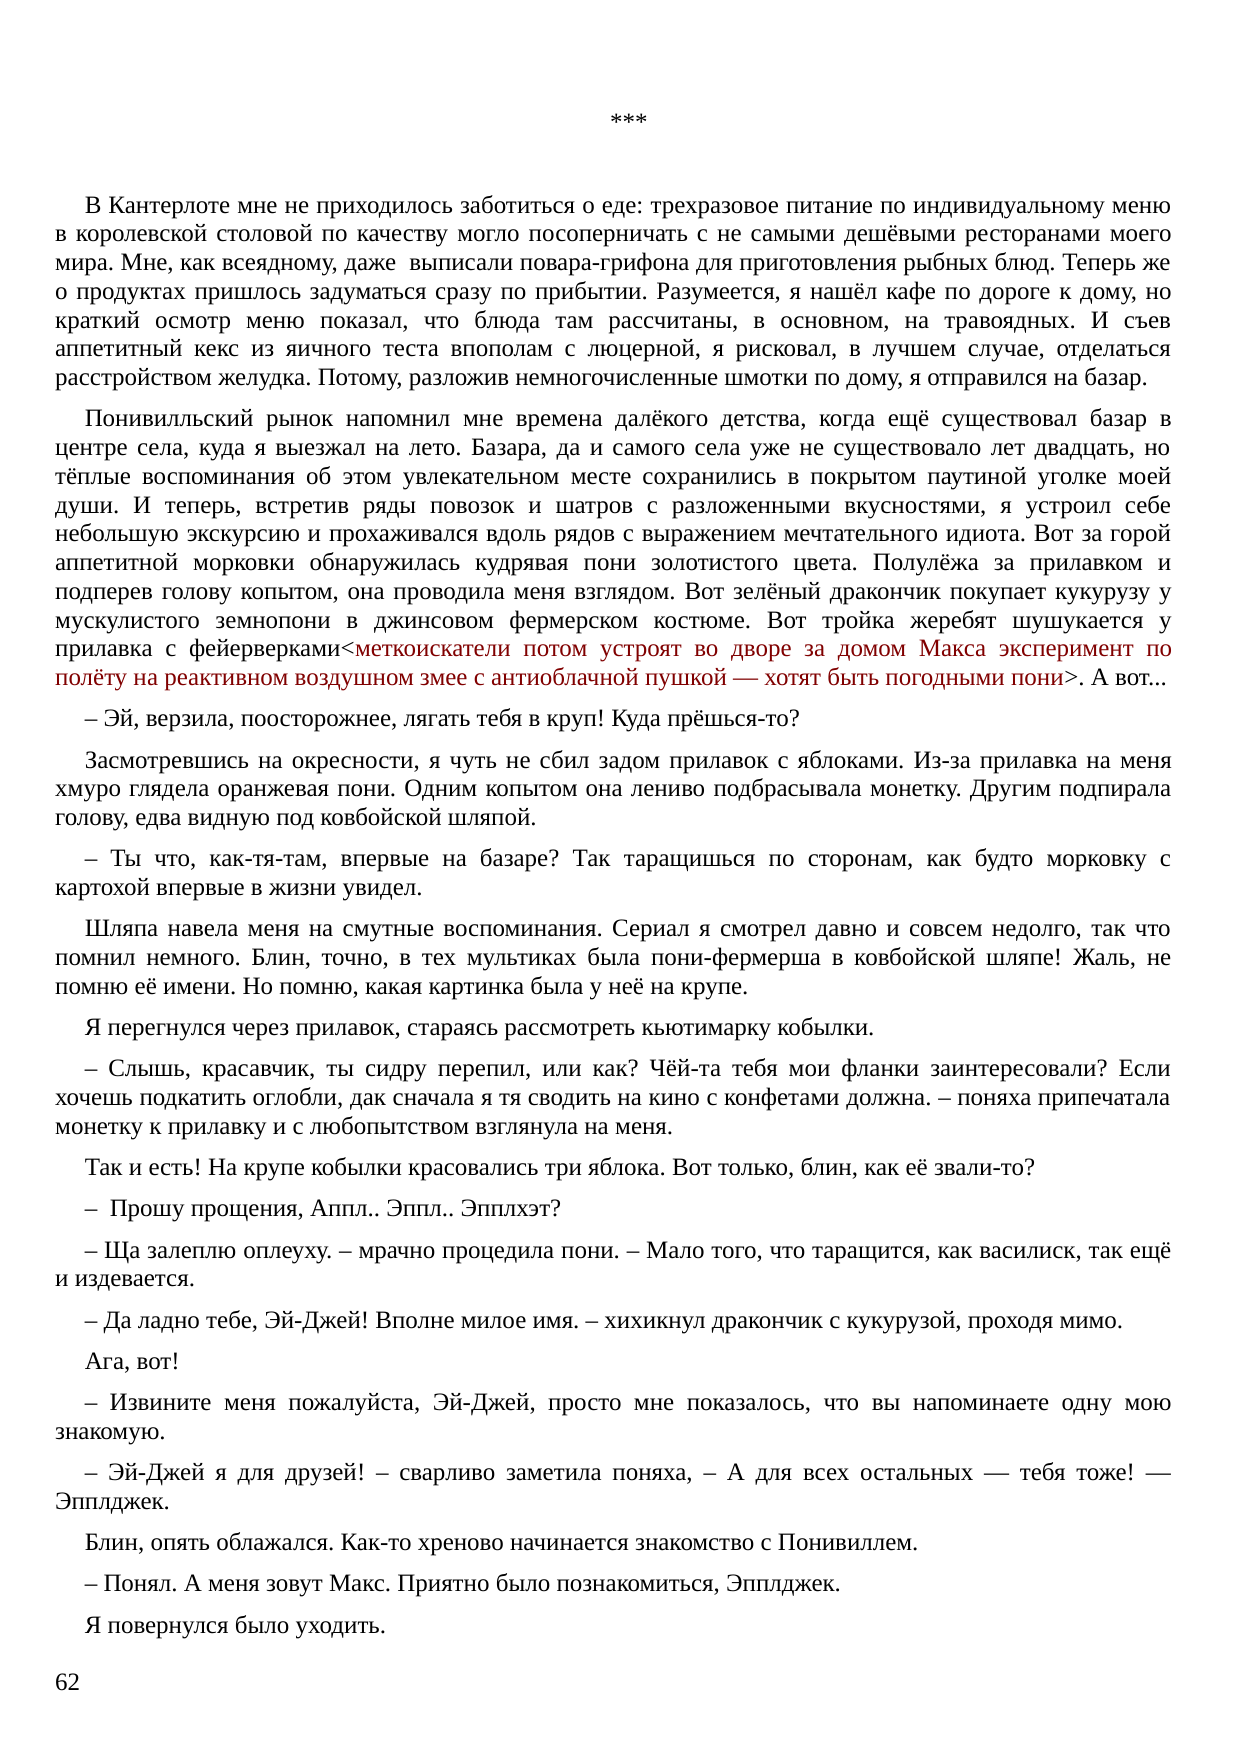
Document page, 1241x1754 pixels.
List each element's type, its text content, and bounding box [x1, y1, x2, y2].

text – Ща залеплю оплеуху. – мрачно процедила пони. – Мало того, что таращится, как василиск, так ещё и издевается. [55, 1235, 1173, 1292]
text В Кантерлоте мне не приходилось заботиться о еде: трехразовое питание по индивидуальному меню в королевской столовой по качеству могло посоперничать с не самыми дешёвыми ресторанами моего мира. Мне, как всеядному, даже выписали повара-грифона для приготовления рыбных блюд. Теперь же о продуктах пришлось задуматься сразу по прибытии. Разумеется, я нашёл кафе по дороге к дому, но краткий осмотр меню показал, что блюда там рассчитаны, в основном, на травоядных. И съев аппетитный кекс из яичного теста впополам с люцерной, я рисковал, в лучшем случае, отделаться расстройством желудка. Потому, разложив немногочисленные шмотки по дому, я отправился на базар. [55, 190, 1173, 391]
text – Да ладно тебе, Эй-Джей! Вполне милое имя. – хихикнул дракончик с кукурузой, проходя мимо. [55, 1305, 1173, 1333]
text – Эй, верзила, поосторожнее, лягать тебя в круп! Куда прёшься-то? [55, 703, 1173, 732]
text Я повернулся было уходить. [55, 1610, 1173, 1638]
text Я перегнулся через прилавок, стараясь рассмотреть кьютимарку кобылки. [55, 1012, 1173, 1041]
text – Извините меня пожалуйста, Эй-Джей, просто мне показалось, что вы напоминаете одну мою знакомую. [55, 1387, 1173, 1445]
text Ага, вот! [55, 1346, 1173, 1375]
text – Прошу прощения, Аппл.. Эппл.. Эпплхэт? [55, 1193, 1173, 1222]
text Понивилльский рынок напомнил мне времена далёкого детства, когда ещё существовал базар в центре села, куда я выезжал на лето. Базара, да и самого села уже не существовало лет двадцать, но тёплые воспоминания об этом увлекательном месте сохранились в покрытом паутиной уголке моей души. И теперь, встретив ряды повозок и шатров с разложенными вкусностями, я устроил себе небольшую экскурсию и прохаживался вдоль рядов с выражением мечтательного идиота. Вот за горой аппетитной морковки обнаружилась кудрявая пони золотистого цвета. Полулёжа за прилавком и подперев голову копытом, она проводила меня взглядом. Вот зелёный дракончик покупает кукурузу у мускулистого земнопони в джинсовом фермерском костюме. Вот тройка жеребят шушукается у прилавка с фейерверками<меткоискатели потом устроят во дворе за домом Макса эксперимент по полёту на реактивном воздушном змее с антиоблачной пушкой — хотят быть погодными пони>. А вот... [55, 403, 1173, 691]
text Засмотревшись на окресности, я чуть не сбил задом прилавок с яблоками. Из-за прилавка на меня хмуро глядела оранжевая пони. Одним копытом она лениво подбрасывала монетку. Другим подпирала голову, едва видную под ковбойской шляпой. [55, 745, 1173, 831]
text Блин, опять облажался. Как-то хреново начинается знакомство с Понивиллем. [55, 1527, 1173, 1556]
text *** [55, 107, 1173, 136]
text – Понял. А меня зовут Макс. Приятно было познакомиться, Эпплджек. [55, 1568, 1173, 1597]
text – Слышь, красавчик, ты сидру перепил, или как? Чёй-та тебя мои фланки заинтересовали? Если хочешь подкатить оглобли, дак сначала я тя сводить на кино с конфетами должна. – поняха припечатала монетку к прилавку и с любопытством взглянула на меня. [55, 1053, 1173, 1140]
text Шляпа навела меня на смутные воспоминания. Сериал я смотрел давно и совсем недолго, так что помнил немного. Блин, точно, в тех мультиках была пони-фермерша в ковбойской шляпе! Жаль, не помню её имени. Но помню, какая картинка была у неё на крупе. [55, 913, 1173, 1000]
text – Ты что, как-тя-там, впервые на базаре? Так таращишься по сторонам, как будто морковку с картохой впервые в жизни увидел. [55, 843, 1173, 901]
text – Эй-Джей я для друзей! – сварливо заметила поняха, – А для всех остальных — тебя тоже! — Эпплджек. [55, 1457, 1173, 1515]
text Так и есть! На крупе кобылки красовались три яблока. Вот только, блин, как её звали-то? [55, 1152, 1173, 1181]
